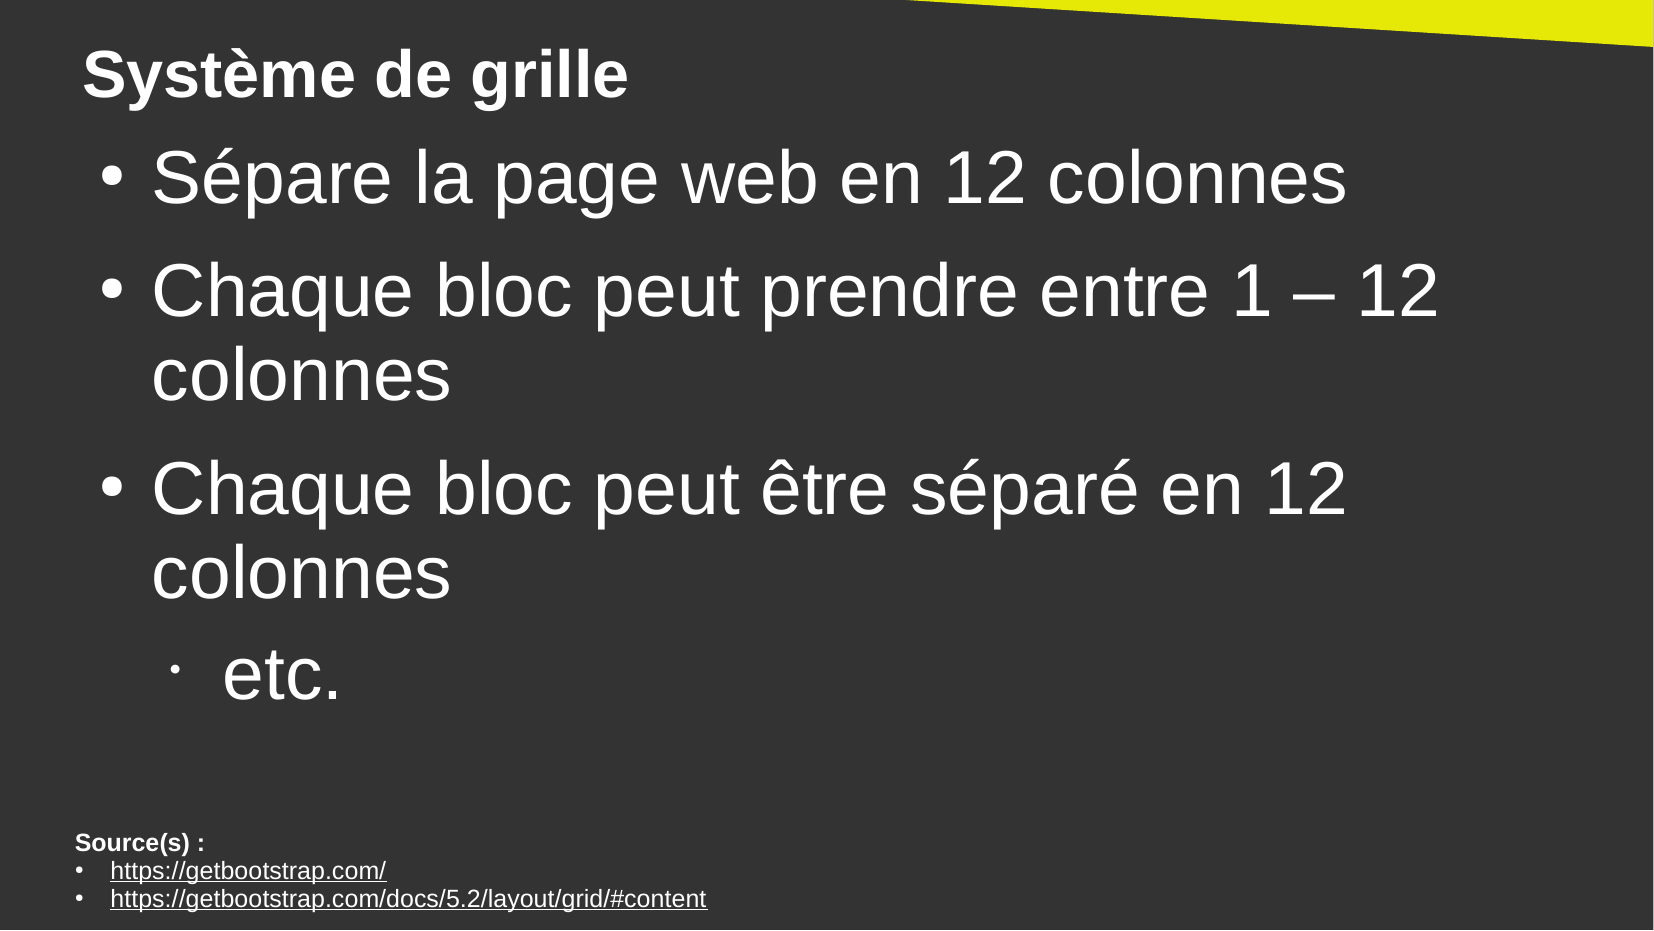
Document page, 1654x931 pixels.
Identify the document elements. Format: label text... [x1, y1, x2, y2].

list Sépare la page web en 12 colonnes Chaque bloc peut prendre entre 1 – 12 colonnes Chaque bloc peut être séparé en 12 colonnes etc. [80, 135, 1620, 827]
title Système de grille [82, 37, 1571, 114]
text_box [906, 0, 1654, 47]
text_box Source(s) : https://getbootstrap.com/ https://getbootstrap.com/docs/5.2/layout/grid/#content [60, 821, 1583, 920]
